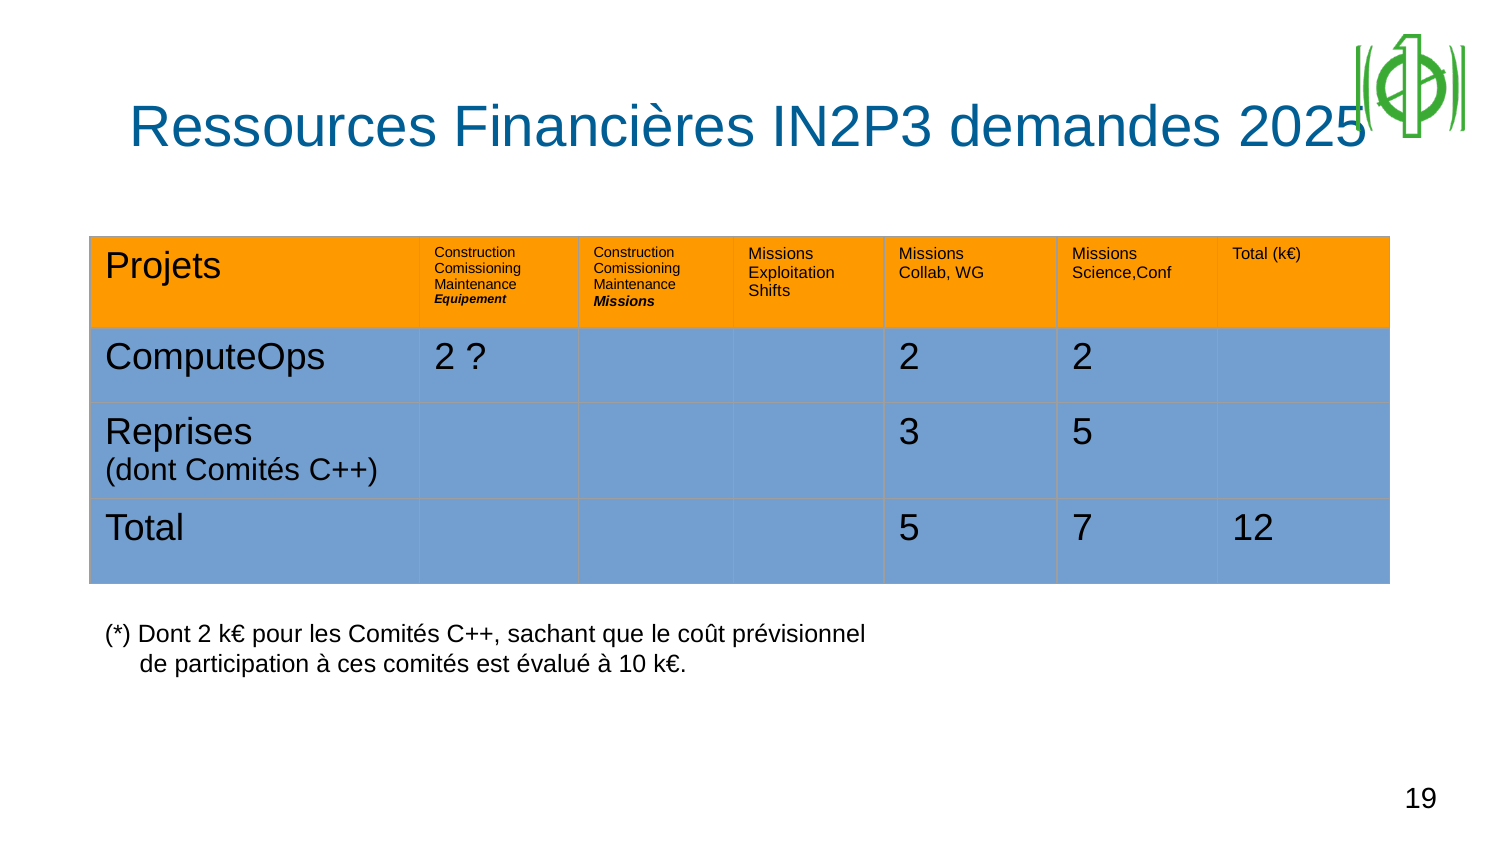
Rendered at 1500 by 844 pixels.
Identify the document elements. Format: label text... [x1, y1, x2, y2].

text_box Ressources Financières IN2P3 demandes 2025 [51, 72, 1448, 166]
table_cell 7 [1058, 499, 1217, 583]
table_cell 12 [1218, 499, 1389, 583]
table_header Missions Science,Conf [1058, 237, 1217, 327]
table_cell [579, 403, 733, 498]
table_cell [579, 329, 733, 402]
table_cell [734, 329, 883, 402]
table_cell [734, 403, 883, 498]
table_cell 5 [1058, 403, 1217, 498]
table_header Construction Comissioning Maintenance Equipement [420, 237, 578, 327]
table_cell ComputeOps [91, 329, 419, 402]
table_header Missions Collab, WG [885, 237, 1056, 327]
table_cell 5 [885, 499, 1056, 583]
picture [1356, 34, 1465, 138]
table_cell [734, 499, 883, 583]
table_cell [1218, 403, 1389, 498]
table_cell 3 [885, 403, 1056, 498]
table_cell [1218, 329, 1389, 402]
table_header Missions Exploitation Shifts [734, 237, 883, 327]
table_cell Total [91, 499, 419, 583]
table_cell 2 [1058, 329, 1217, 402]
table_header Projets [91, 237, 419, 327]
table_cell 2 ? [420, 329, 578, 402]
text_box (*) Dont 2 k€ pour les Comités C++, sachant que le coût prévisionnel de participation à ces comités est évalué à 10 k€. [89, 610, 914, 671]
table_cell 2 [885, 329, 1056, 402]
table_cell [420, 499, 578, 583]
table_header Construction Comissioning Maintenance Missions [579, 237, 733, 327]
table_header Total (k€) [1218, 237, 1389, 327]
table_cell [420, 403, 578, 498]
table_cell [579, 499, 733, 583]
text_box [1389, 764, 1479, 829]
table_cell Reprises (dont Comités C++) [91, 403, 419, 498]
